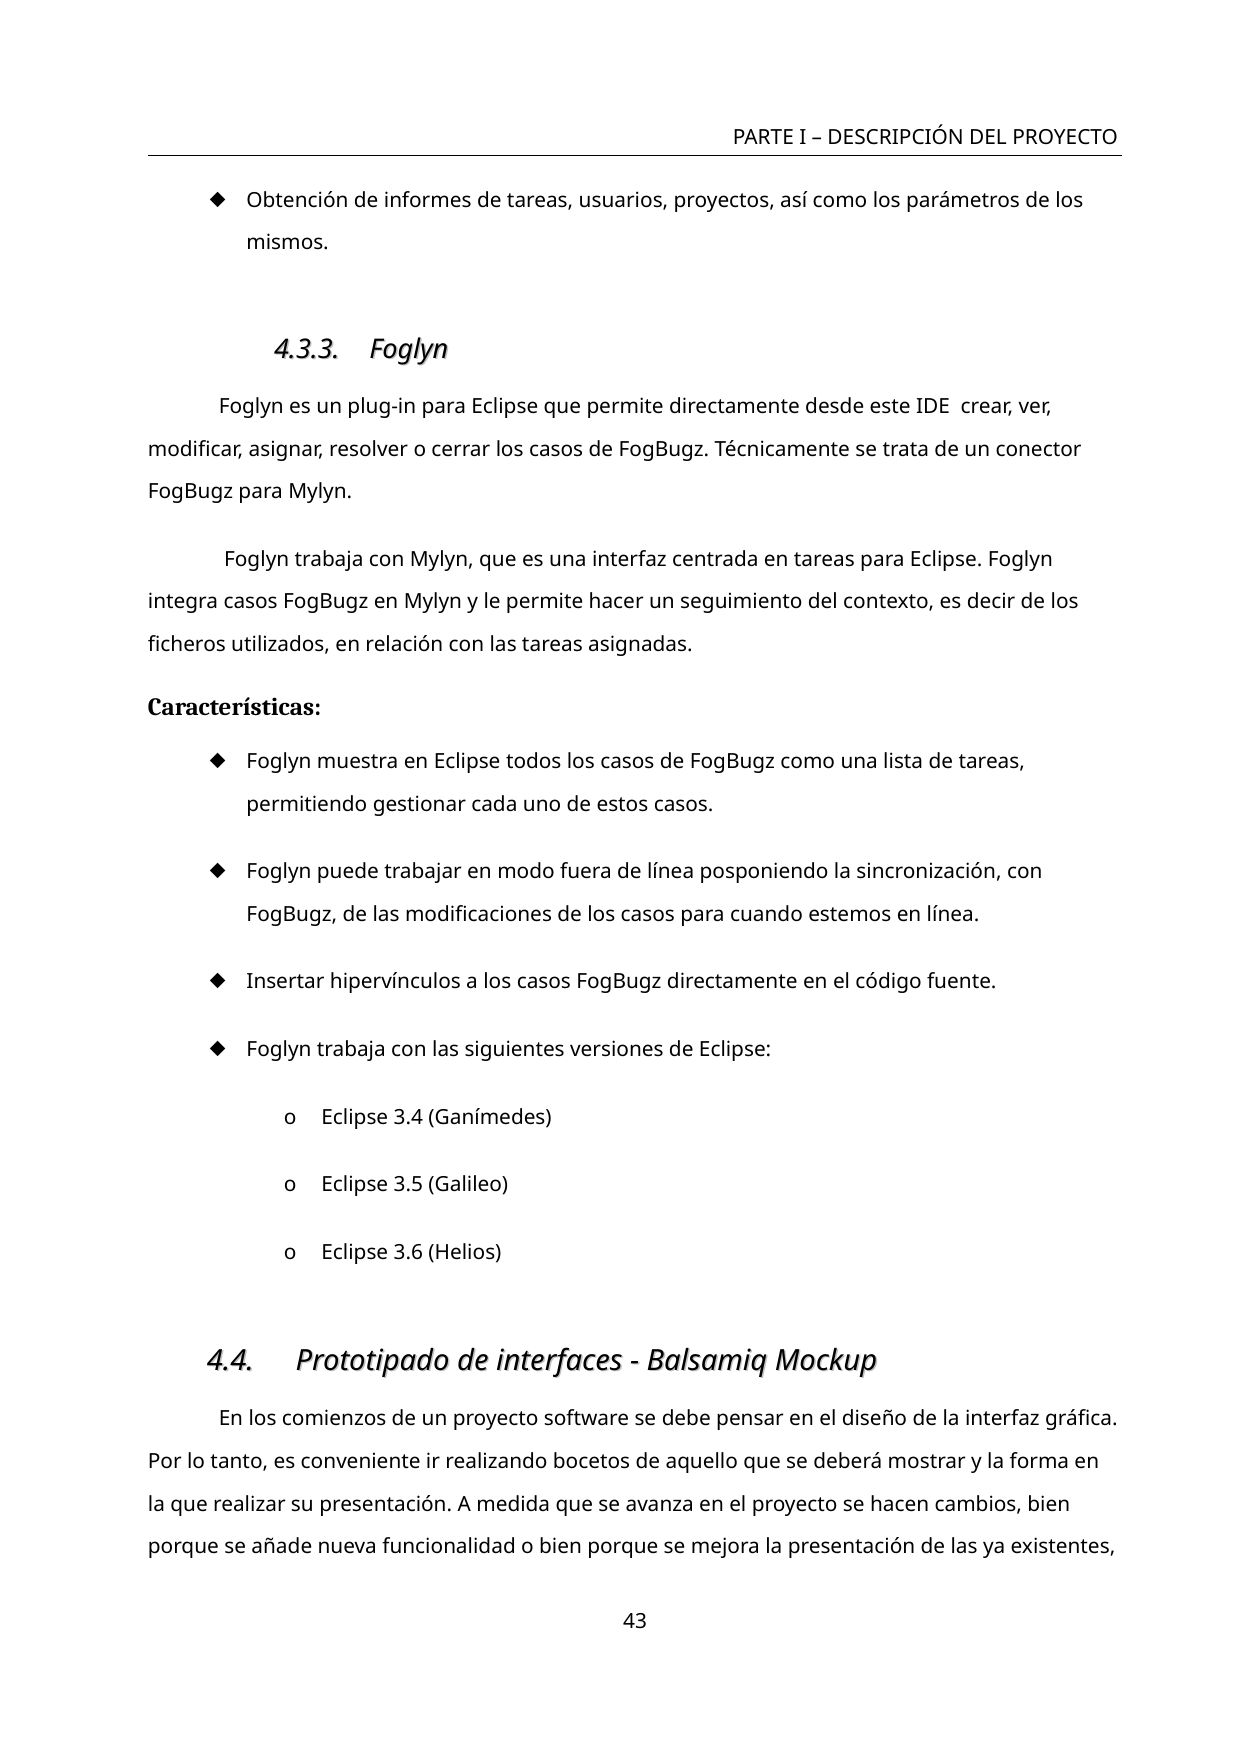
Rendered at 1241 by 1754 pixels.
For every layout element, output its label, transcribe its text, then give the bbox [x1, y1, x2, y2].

subtitle Foglyn [339, 329, 1122, 366]
subtitle Características: [148, 692, 1122, 721]
subtitle Prototipado de interfaces - Balsamiq Mockup [207, 1339, 1122, 1378]
text Foglyn es un plug-in para Eclipse que permite directamente desde este IDE crear, ver, modificar, asignar, resolver o cerrar los casos de FogBugz. Técnicamente se trata de un conector FogBugz para Mylyn. [148, 391, 1122, 505]
text Foglyn trabaja con Mylyn, que es una interfaz centrada en tareas para Eclipse. Foglyn integra casos FogBugz en Mylyn y le permite hacer un seguimiento del contexto, es decir de los ficheros utilizados, en relación con las tareas asignadas. [148, 544, 1122, 657]
list Foglyn puede trabajar en modo fuera de línea posponiendo la sincronización, con FogBugz, de las modificaciones de los casos para cuando estemos en línea. [209, 856, 1122, 927]
list Foglyn muestra en Eclipse todos los casos de FogBugz como una lista de tareas, permitiendo gestionar cada uno de estos casos. [209, 746, 1122, 817]
text En los comienzos de un proyecto software se debe pensar en el diseño de la interfaz gráfica. Por lo tanto, es conveniente ir realizando bocetos de aquello que se deberá mostrar y la forma en la que realizar su presentación. A medida que se avanza en el proyecto se hacen cambios, bien porque se añade nueva funcionalidad o bien porque se mejora la presentación de las ya existentes, [148, 1403, 1122, 1560]
list Eclipse 3.4 (Ganímedes) [284, 1102, 1122, 1130]
list Obtención de informes de tareas, usuarios, proyectos, así como los parámetros de los mismos. [209, 185, 1122, 256]
list Eclipse 3.6 (Helios) [284, 1237, 1122, 1266]
list Eclipse 3.5 (Galileo) [284, 1169, 1122, 1198]
list Foglyn trabaja con las siguientes versiones de Eclipse: [209, 1034, 1122, 1063]
list Insertar hipervínculos a los casos FogBugz directamente en el código fuente. [209, 967, 1122, 995]
